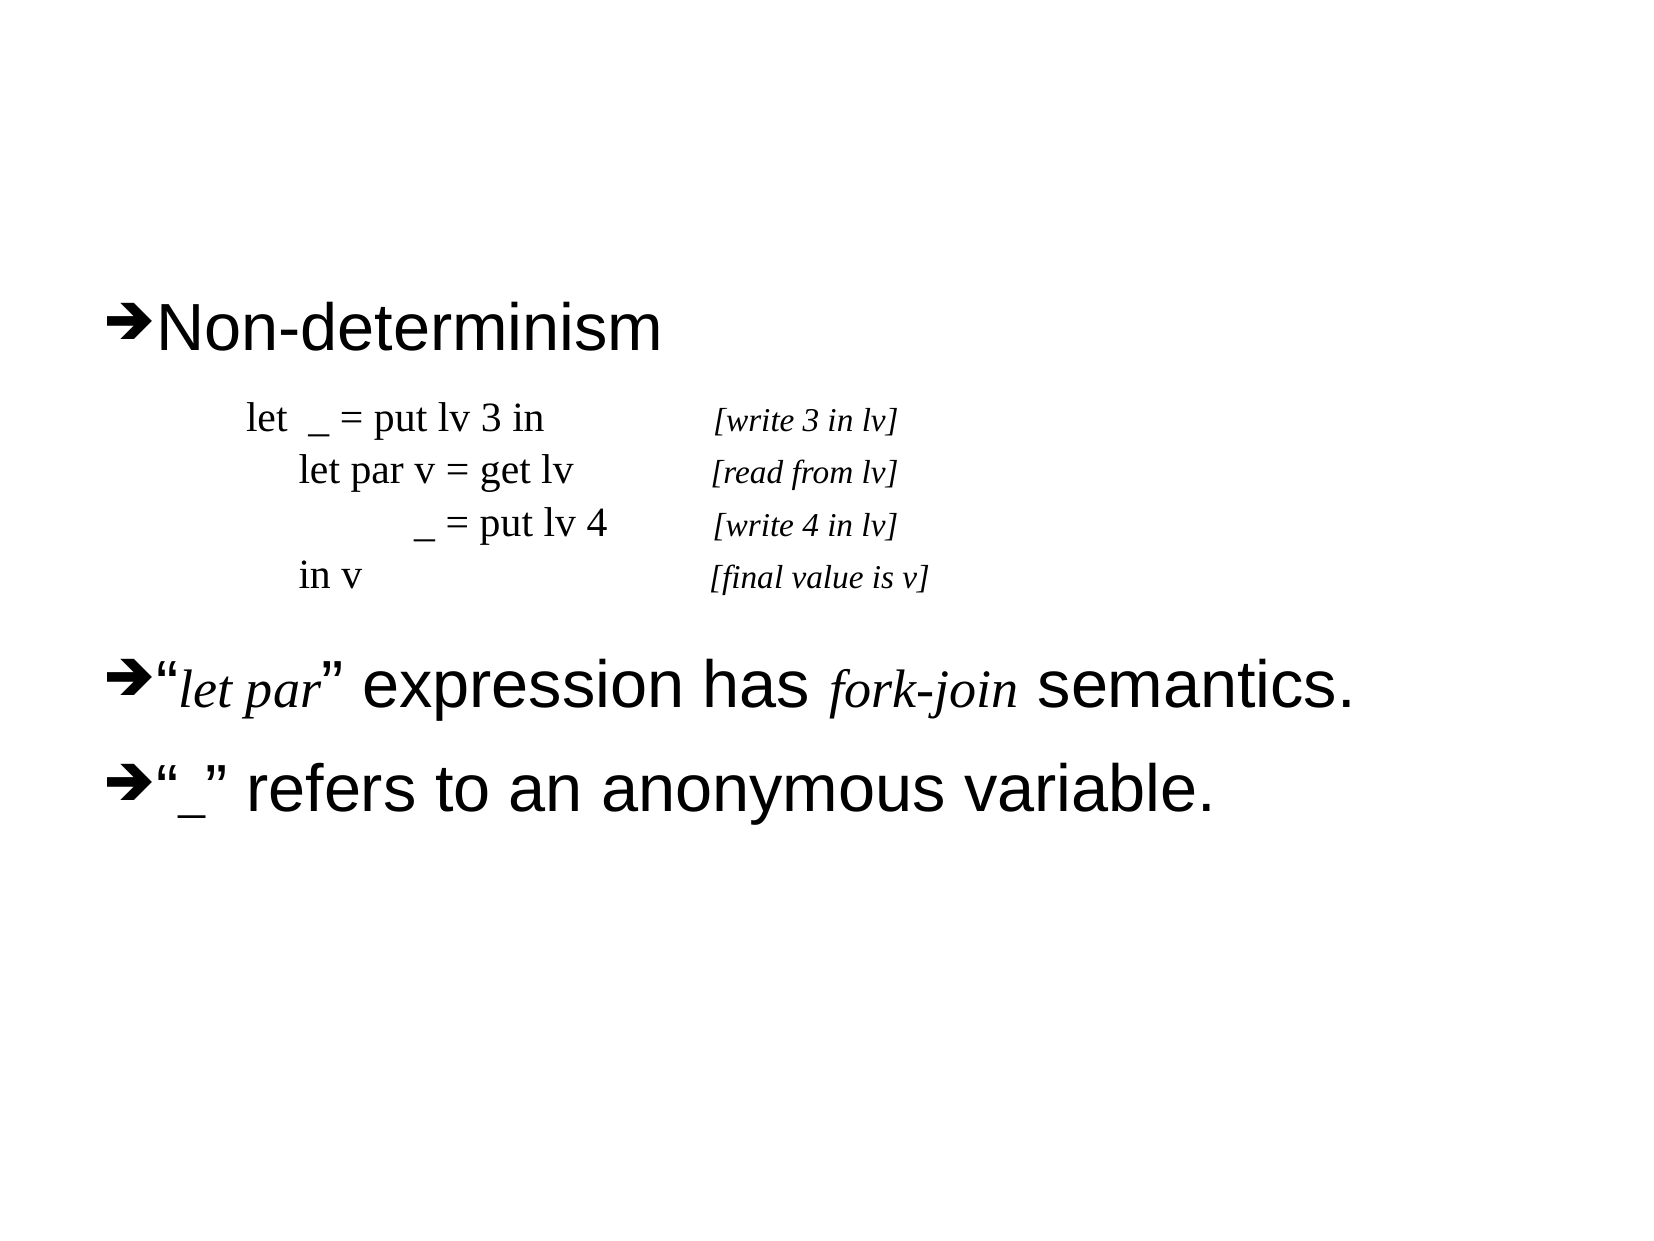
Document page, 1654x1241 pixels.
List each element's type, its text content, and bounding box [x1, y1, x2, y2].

list Non-determinism let _ = put lv 3 in [write 3 in lv] let par v = get lv [read from lv] _ = put lv 4 [write 4 in lv] in v [final value is v] “let par” expression has fork-join semantics. “_” refers to an anonymous variable. [85, 290, 1574, 1109]
